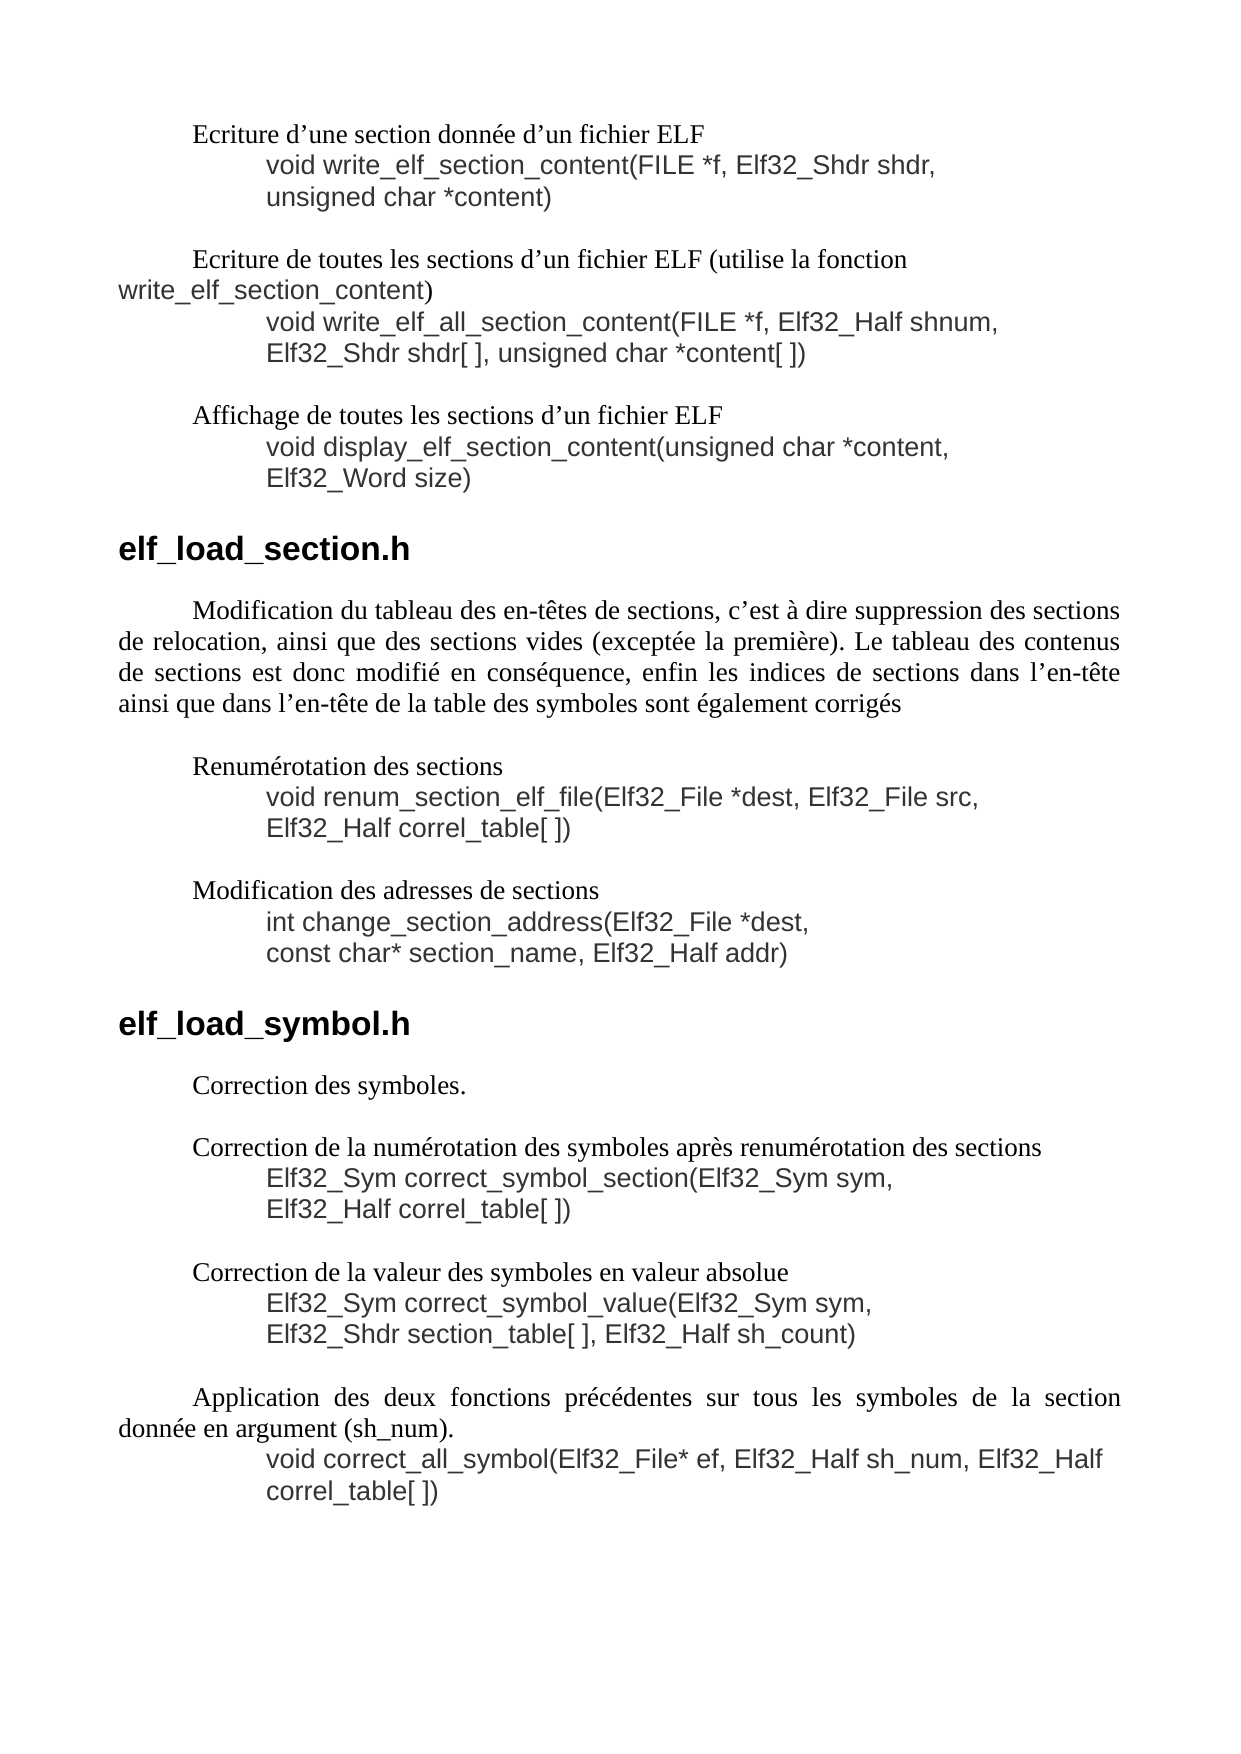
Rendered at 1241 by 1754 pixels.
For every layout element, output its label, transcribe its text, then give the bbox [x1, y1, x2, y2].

text Elf32_Sym correct_symbol_section(Elf32_Sym sym, Elf32_Half correl_table[ ]) [118, 1162, 1122, 1225]
text Ecriture d’une section donnée d’un fichier ELF [118, 118, 1122, 149]
text void write_elf_all_section_content(FILE *f, Elf32_Half shnum, Elf32_Shdr shdr[ ], unsigned char *content[ ]) [118, 306, 1122, 368]
text int change_section_address(Elf32_File *dest, const char* section_name, Elf32_Half addr) [118, 906, 1122, 968]
text Correction de la numérotation des symboles après renumérotation des sections [118, 1131, 1122, 1162]
text Modification des adresses de sections [118, 874, 1122, 906]
text void correct_all_symbol(Elf32_File* ef, Elf32_Half sh_num, Elf32_Half correl_table[ ]) [118, 1443, 1122, 1506]
text Elf32_Sym correct_symbol_value(Elf32_Sym sym, Elf32_Shdr section_table[ ], Elf32_Half sh_count) [118, 1287, 1122, 1350]
text Modification du tableau des en-têtes de sections, c’est à dire suppression des sections de relocation, ainsi que des sections vides (exceptée la première). Le tableau des contenus de sections est donc modifié en conséquence, enfin les indices de sections dans l’en-tête ainsi que dans l’en-tête de la table des symboles sont également corrigés [118, 594, 1122, 718]
text void renum_section_elf_file(Elf32_File *dest, Elf32_File src, Elf32_Half correl_table[ ]) [118, 781, 1122, 843]
text Affichage de toutes les sections d’un fichier ELF [118, 399, 1122, 431]
text Correction des symboles. [118, 1069, 1122, 1100]
subtitle elf_load_symbol.h [118, 1003, 1122, 1042]
text Application des deux fonctions précédentes sur tous les symboles de la section donnée en argument (sh_num). [118, 1381, 1122, 1443]
text Ecriture de toutes les sections d’un fichier ELF (utilise la fonction write_elf_section_content) [118, 243, 1122, 306]
text Renumérotation des sections [118, 749, 1122, 781]
text void display_elf_section_content(unsigned char *content, Elf32_Word size) [118, 431, 1122, 493]
text void write_elf_section_content(FILE *f, Elf32_Shdr shdr, unsigned char *content) [118, 149, 1122, 212]
text Correction de la valeur des symboles en valeur absolue [118, 1256, 1122, 1287]
subtitle elf_load_section.h [118, 528, 1122, 567]
